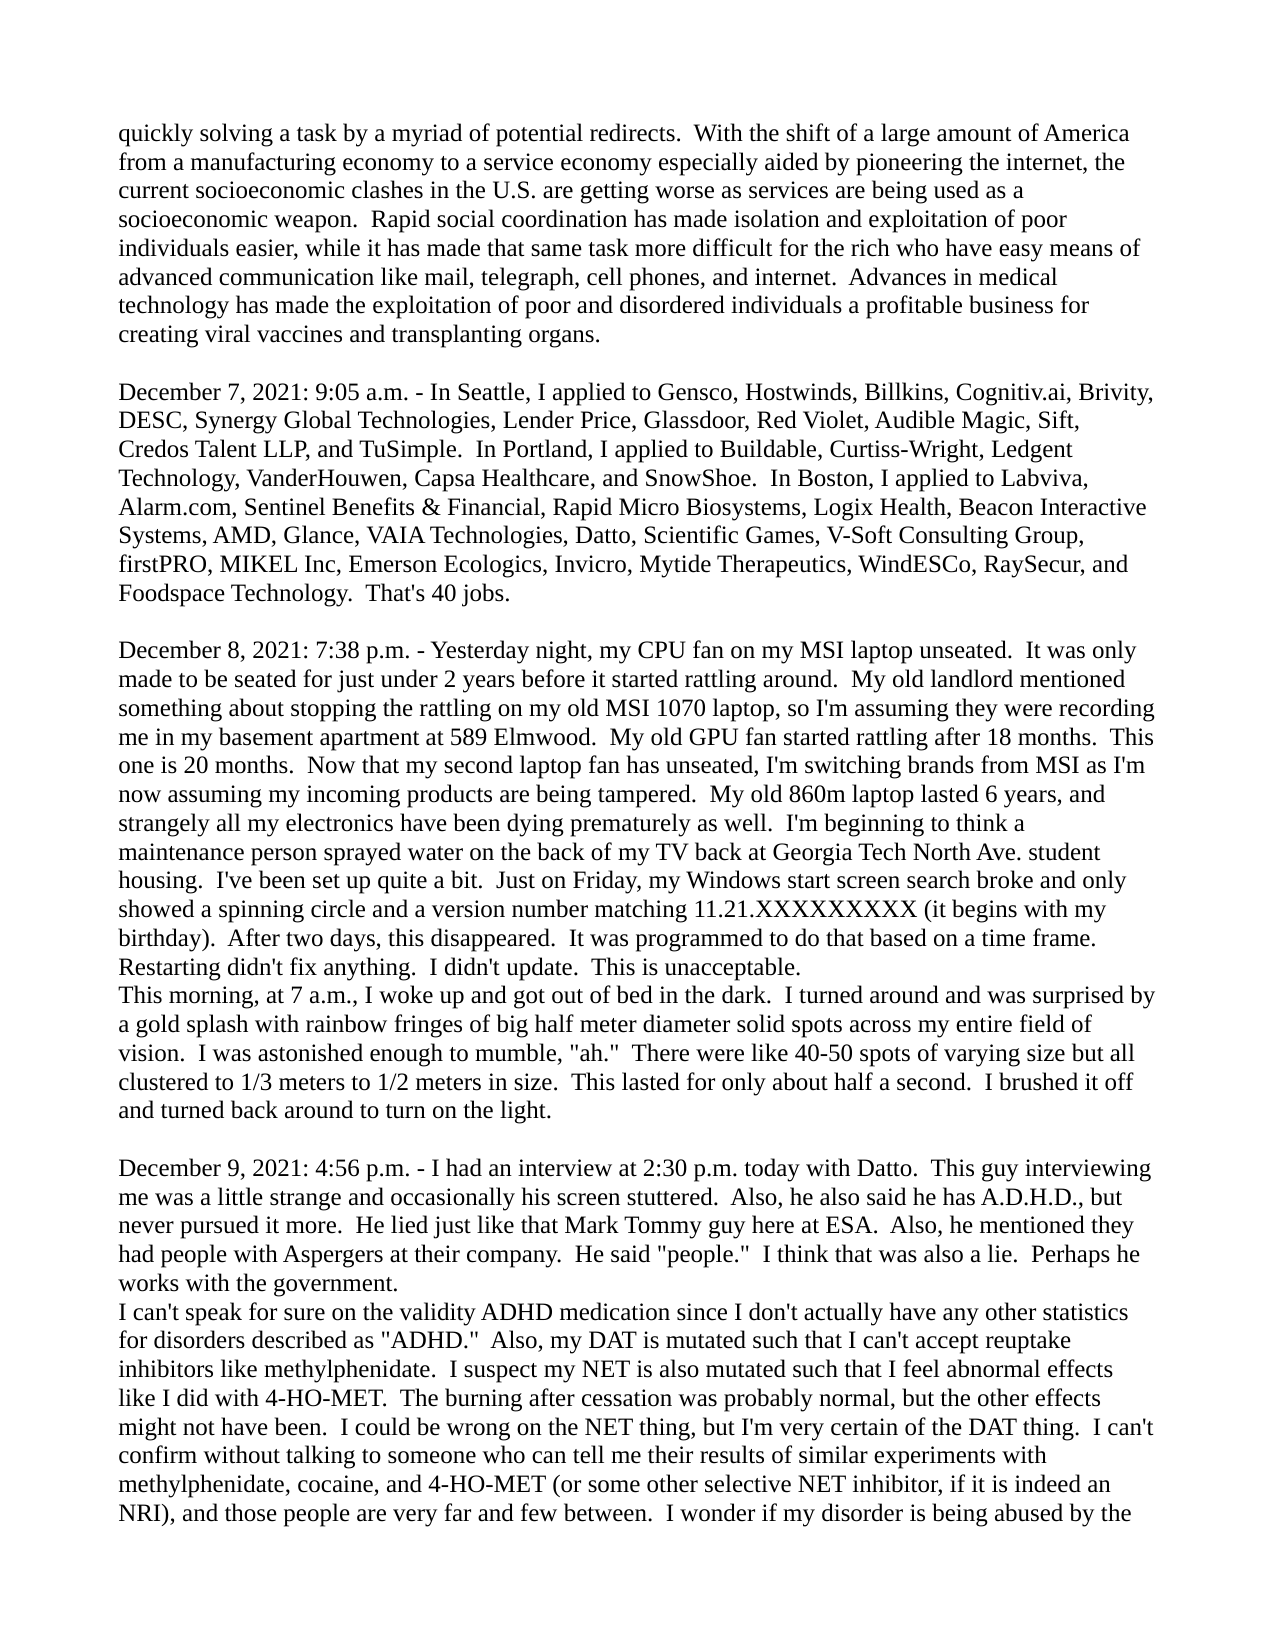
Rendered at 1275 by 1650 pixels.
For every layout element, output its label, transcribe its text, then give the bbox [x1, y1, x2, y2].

text I can't speak for sure on the validity ADHD medication since I don't actually have any other statistics for disorders described as "ADHD." Also, my DAT is mutated such that I can't accept reuptake inhibitors like methylphenidate. I suspect my NET is also mutated such that I feel abnormal effects like I did with 4-HO-MET. The burning after cessation was probably normal, but the other effects might not have been. I could be wrong on the NET thing, but I'm very certain of the DAT thing. I can't confirm without talking to someone who can tell me their results of similar experiments with methylphenidate, cocaine, and 4-HO-MET (or some other selective NET inhibitor, if it is indeed an NRI), and those people are very far and few between. I wonder if my disorder is being abused by the [118, 1297, 1157, 1527]
text quickly solving a task by a myriad of potential redirects. With the shift of a large amount of America from a manufacturing economy to a service economy especially aided by pioneering the internet, the current socioeconomic clashes in the U.S. are getting worse as services are being used as a socioeconomic weapon. Rapid social coordination has made isolation and exploitation of poor individuals easier, while it has made that same task more difficult for the rich who have easy means of advanced communication like mail, telegraph, cell phones, and internet. Advances in medical technology has made the exploitation of poor and disordered individuals a profitable business for creating viral vaccines and transplanting organs. [118, 118, 1157, 348]
text December 8, 2021: 7:38 p.m. - Yesterday night, my CPU fan on my MSI laptop unseated. It was only made to be seated for just under 2 years before it started rattling around. My old landlord mentioned something about stopping the rattling on my old MSI 1070 laptop, so I'm assuming they were recording me in my basement apartment at 589 Elmwood. My old GPU fan started rattling after 18 months. This one is 20 months. Now that my second laptop fan has unseated, I'm switching brands from MSI as I'm now assuming my incoming products are being tampered. My old 860m laptop lasted 6 years, and strangely all my electronics have been dying prematurely as well. I'm beginning to think a maintenance person sprayed water on the back of my TV back at Georgia Tech North Ave. student housing. I've been set up quite a bit. Just on Friday, my Windows start screen search broke and only showed a spinning circle and a version number matching 11.21.XXXXXXXXX (it begins with my birthday). After two days, this disappeared. It was programmed to do that based on a time frame. Restarting didn't fix anything. I didn't update. This is unacceptable. [118, 636, 1157, 981]
text December 7, 2021: 9:05 a.m. - In Seattle, I applied to Gensco, Hostwinds, Billkins, Cognitiv.ai, Brivity, DESC, Synergy Global Technologies, Lender Price, Glassdoor, Red Violet, Audible Magic, Sift, Credos Talent LLP, and TuSimple. In Portland, I applied to Buildable, Curtiss-Wright, Ledgent Technology, VanderHouwen, Capsa Healthcare, and SnowShoe. In Boston, I applied to Labviva, Alarm.com, Sentinel Benefits & Financial, Rapid Micro Biosystems, Logix Health, Beacon Interactive Systems, AMD, Glance, VAIA Technologies, Datto, Scientific Games, V-Soft Consulting Group, firstPRO, MIKEL Inc, Emerson Ecologics, Invicro, Mytide Therapeutics, WindESCo, RaySecur, and Foodspace Technology. That's 40 jobs. [118, 377, 1157, 607]
text This morning, at 7 a.m., I woke up and got out of bed in the dark. I turned around and was surprised by a gold splash with rainbow fringes of big half meter diameter solid spots across my entire field of vision. I was astonished enough to mumble, "ah." There were like 40-50 spots of varying size but all clustered to 1/3 meters to 1/2 meters in size. This lasted for only about half a second. I brushed it off and turned back around to turn on the light. [118, 981, 1157, 1124]
text December 9, 2021: 4:56 p.m. - I had an interview at 2:30 p.m. today with Datto. This guy interviewing me was a little strange and occasionally his screen stuttered. Also, he also said he has A.D.H.D., but never pursued it more. He lied just like that Mark Tommy guy here at ESA. Also, he mentioned they had people with Aspergers at their company. He said "people." I think that was also a lie. Perhaps he works with the government. [118, 1153, 1157, 1297]
